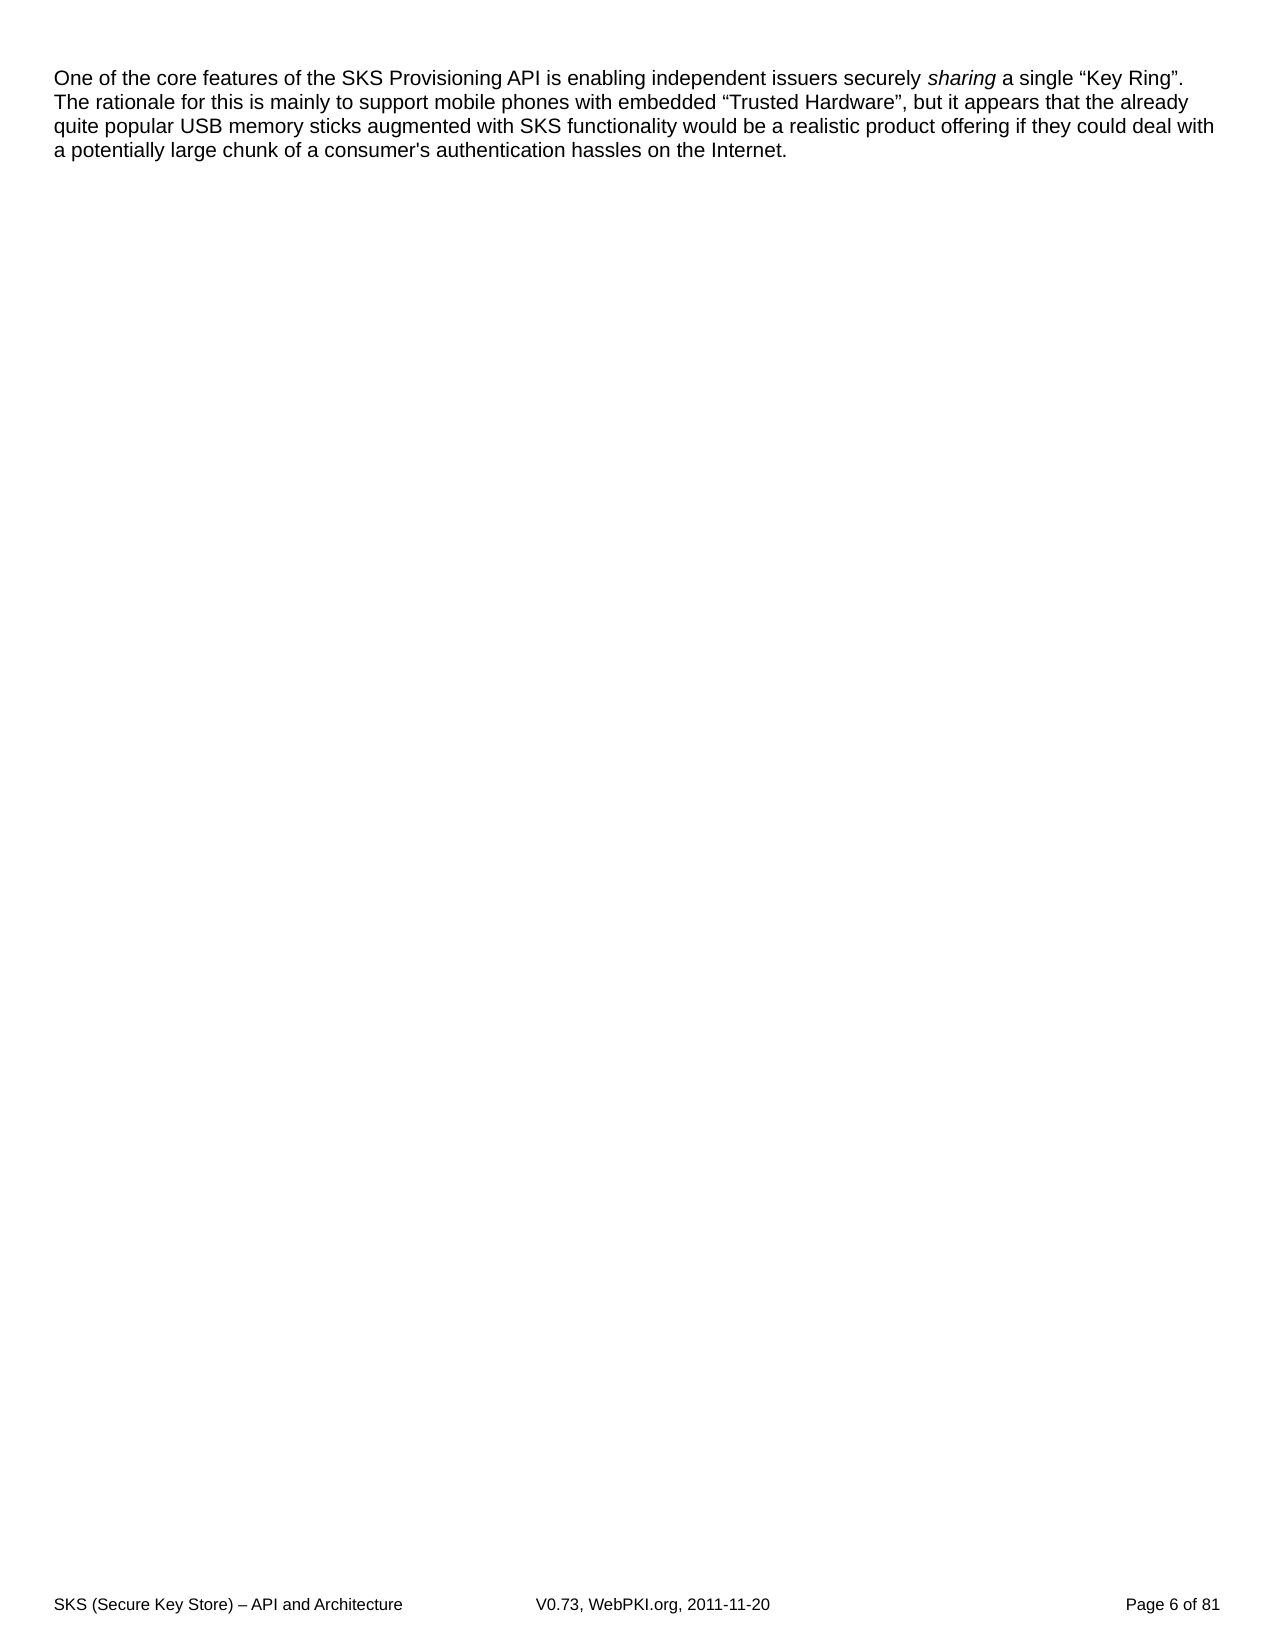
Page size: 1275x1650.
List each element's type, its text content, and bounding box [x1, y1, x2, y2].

text One of the core features of the SKS Provisioning API is enabling independent issuers securely sharing a single “Key Ring”. The rationale for this is mainly to support mobile phones with embedded “Trusted Hardware”, but it appears that the already quite popular USB memory sticks augmented with SKS functionality would be a realistic product offering if they could deal with a potentially large chunk of a consumer's authentication hassles on the Internet. [54, 66, 1221, 162]
